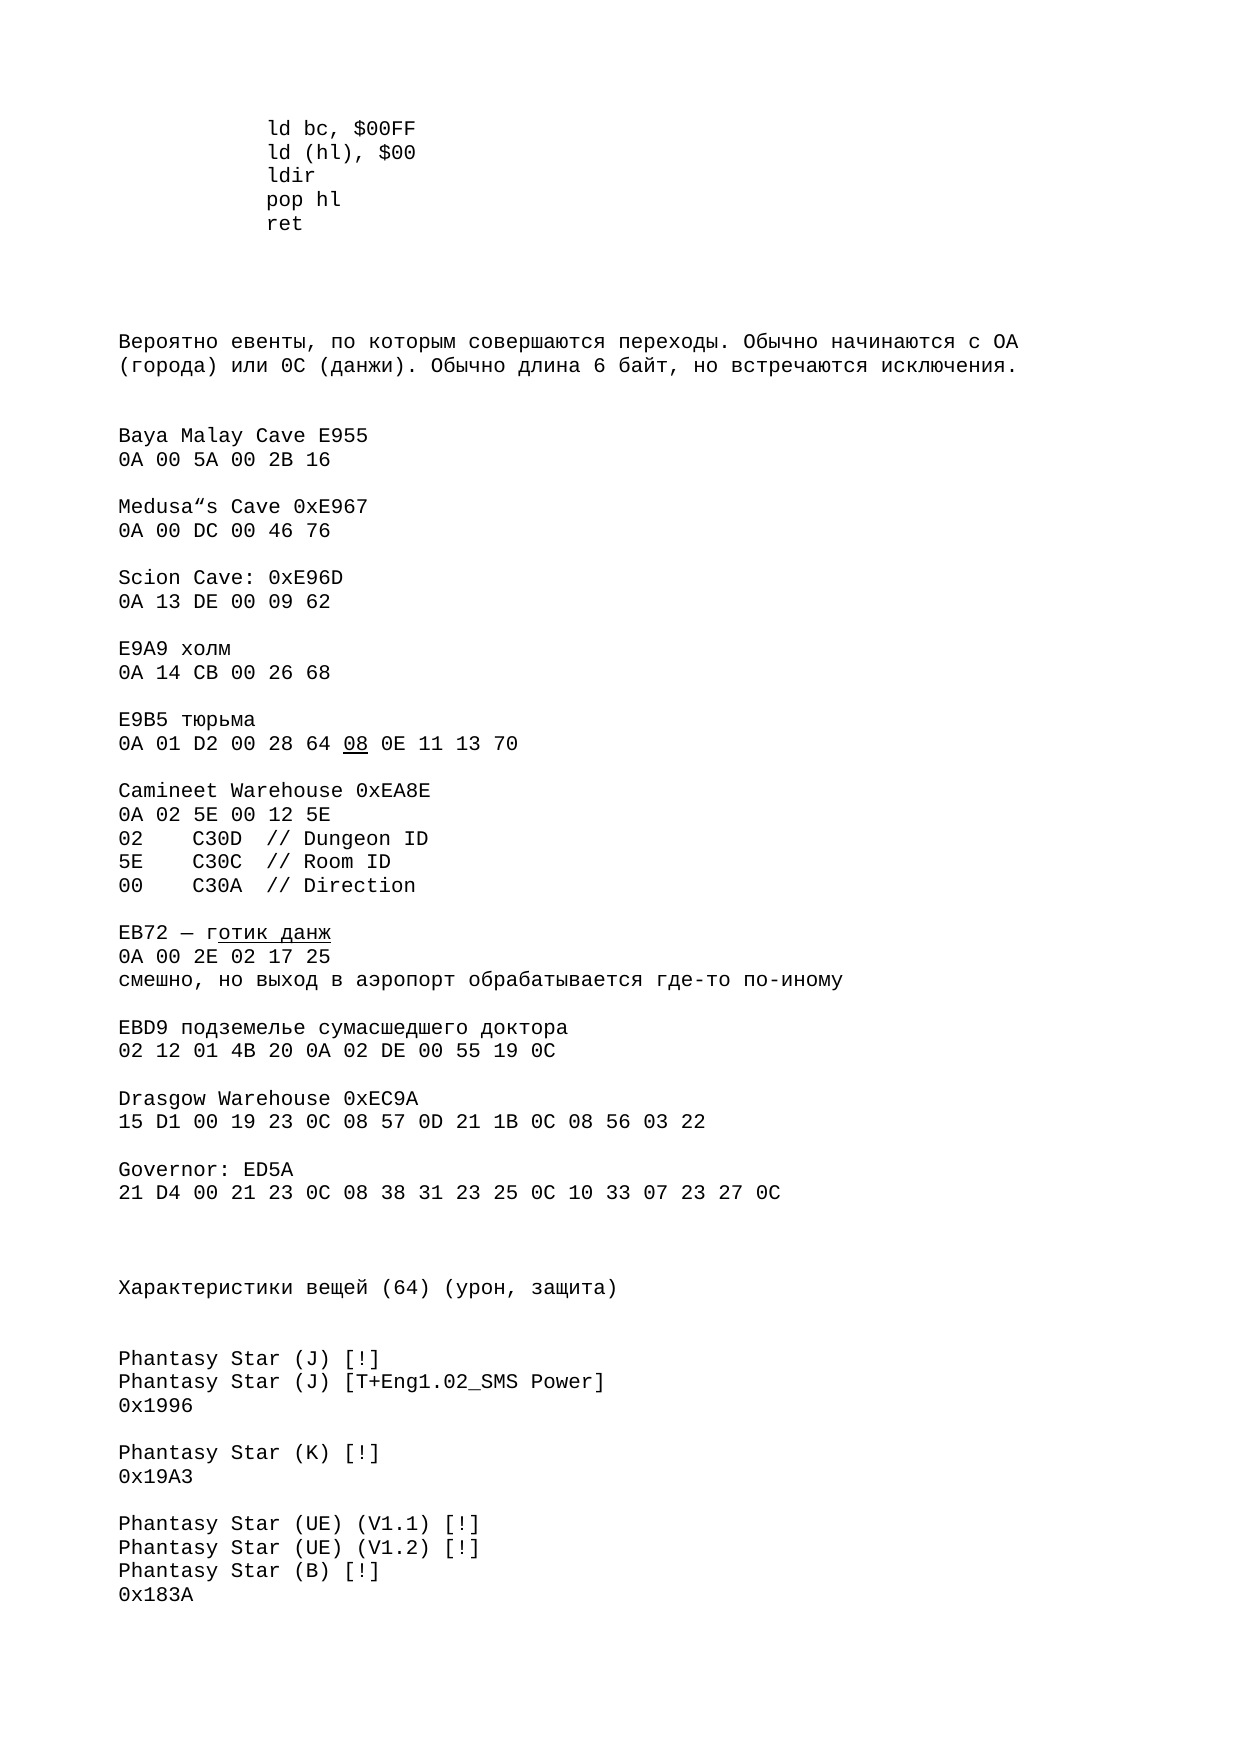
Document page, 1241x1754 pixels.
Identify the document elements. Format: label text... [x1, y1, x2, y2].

text 0A 02 5E 00 12 5E [118, 804, 1122, 827]
text 02 C30D // Dungeon ID [118, 827, 1122, 851]
text Drasgow Warehouse 0xEC9A [118, 1088, 1122, 1111]
text ldir [118, 165, 1122, 189]
text EBD9 подземелье сумасшедшего доктора [118, 1017, 1122, 1040]
text 02 12 01 4B 20 0A 02 DE 00 55 19 0C [118, 1040, 1122, 1064]
text Medusa“s Cave 0xE967 [118, 496, 1122, 520]
text Phantasy Star (UE) (V1.2) [!] [118, 1537, 1122, 1561]
text Scion Cave: 0xE96D [118, 567, 1122, 591]
text 0x183A [118, 1584, 1122, 1608]
text 0x1996 [118, 1395, 1122, 1419]
text E9A9 холм [118, 638, 1122, 662]
text pop hl [118, 189, 1122, 213]
text 0A 00 DC 00 46 76 [118, 520, 1122, 544]
text Phantasy Star (J) [T+Eng1.02_SMS Power] [118, 1371, 1122, 1395]
text EB72 — готик данж [118, 922, 1122, 946]
text Phantasy Star (J) [!] [118, 1348, 1122, 1371]
text Phantasy Star (K) [!] [118, 1442, 1122, 1466]
text Характеристики вещей (64) (урон, защита) [118, 1277, 1122, 1300]
text ld bc, $00FF [118, 118, 1122, 142]
text Governor: ED5A [118, 1158, 1122, 1182]
text 00 C30A // Direction [118, 875, 1122, 898]
text ret [118, 213, 1122, 236]
text 0A 01 D2 00 28 64 08 0E 11 13 70 [118, 733, 1122, 757]
text 0x19A3 [118, 1466, 1122, 1489]
text E9B5 тюрьма [118, 709, 1122, 733]
text Phantasy Star (B) [!] [118, 1561, 1122, 1584]
text Camineet Warehouse 0xEA8E [118, 780, 1122, 804]
text ld (hl), $00 [118, 142, 1122, 165]
text 0A 13 DE 00 09 62 [118, 591, 1122, 615]
text 15 D1 00 19 23 0C 08 57 0D 21 1B 0C 08 56 03 22 [118, 1111, 1122, 1135]
text 0A 14 CB 00 26 68 [118, 662, 1122, 686]
text 5E C30C // Room ID [118, 851, 1122, 875]
text смешно, но выход в аэропорт обрабатывается где-то по-иному [118, 969, 1122, 993]
text Phantasy Star (UE) (V1.1) [!] [118, 1513, 1122, 1537]
text Baya Malay Cave E955 [118, 426, 1122, 449]
text 0A 00 5A 00 2B 16 [118, 449, 1122, 473]
text 21 D4 00 21 23 0C 08 38 31 23 25 0C 10 33 07 23 27 0C [118, 1182, 1122, 1206]
text Вероятно евенты, по которым совершаются переходы. Обычно начинаются с OA (города) или 0С (данжи). Обычно длина 6 байт, но встречаются исключения. [118, 331, 1122, 378]
text 0A 00 2E 02 17 25 [118, 946, 1122, 969]
